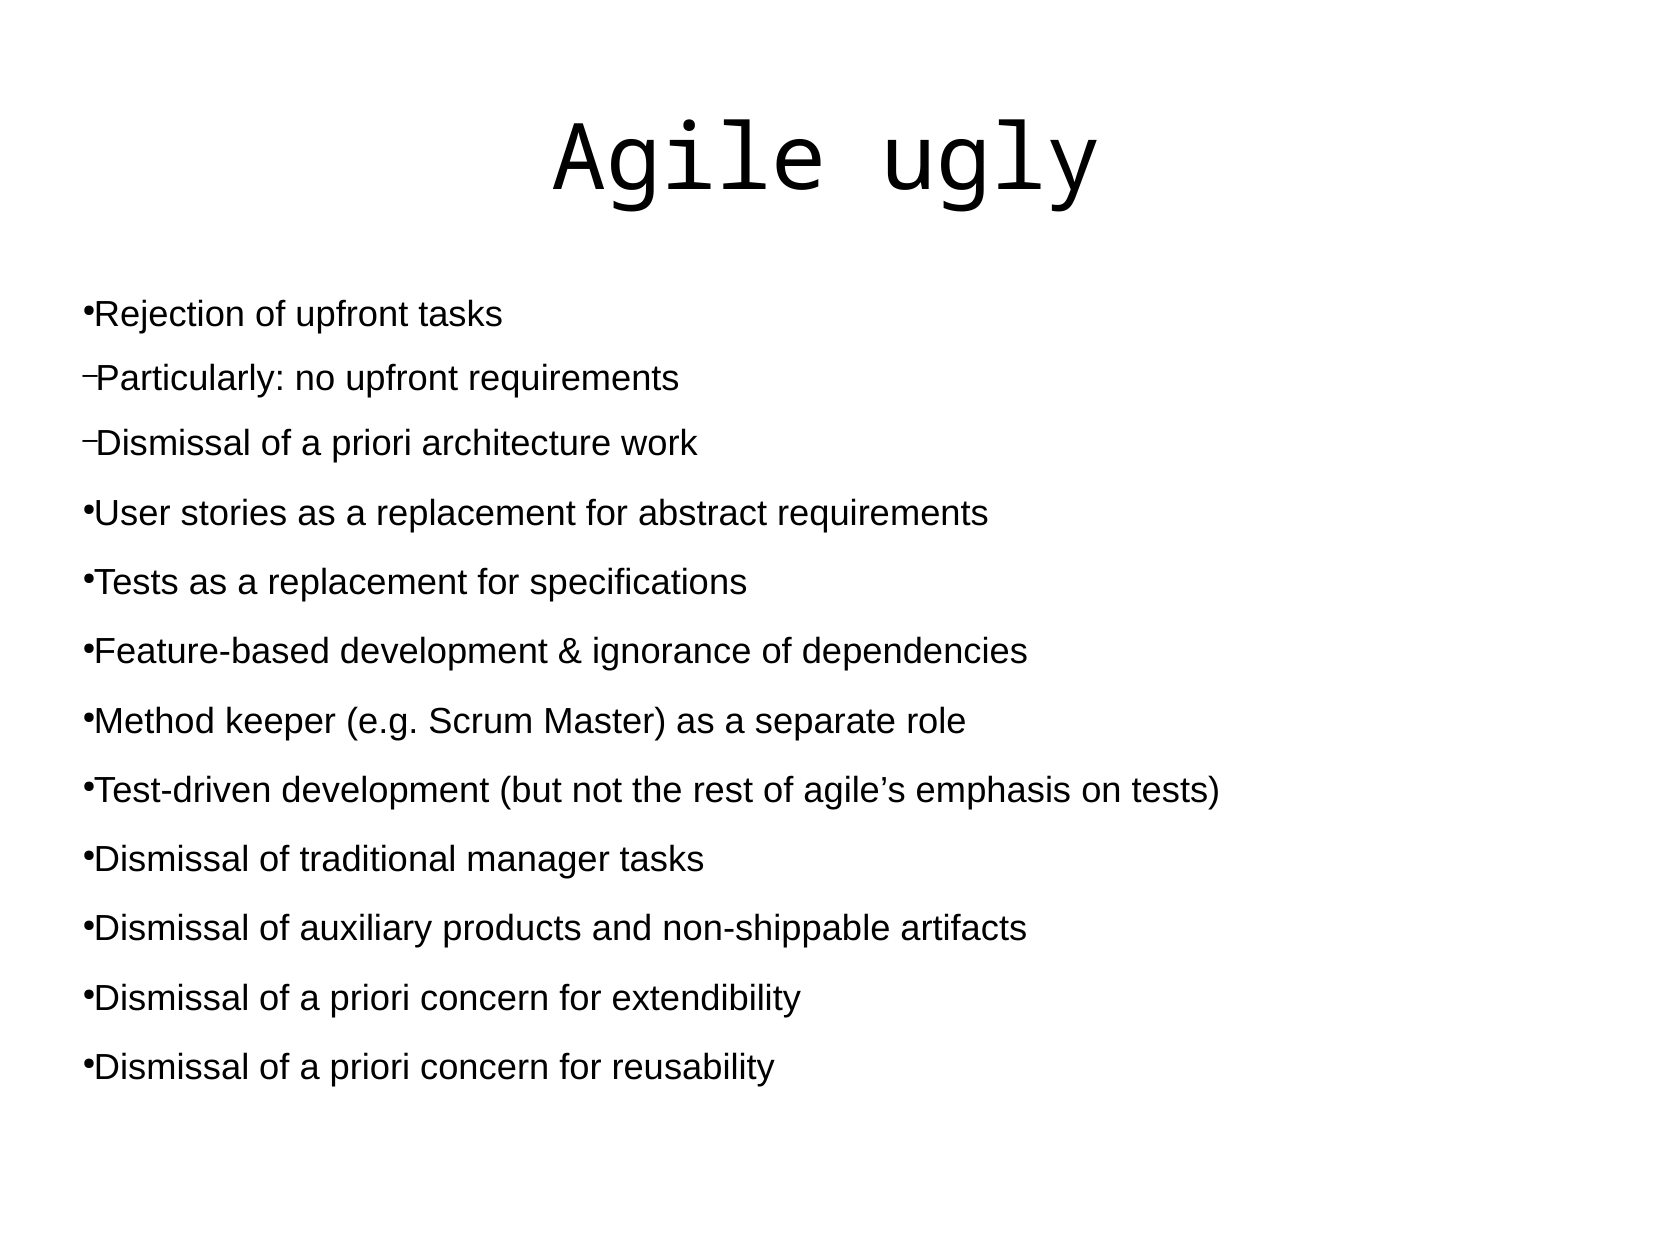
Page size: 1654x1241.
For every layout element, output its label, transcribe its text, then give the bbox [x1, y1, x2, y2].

list Rejection of upfront tasks Particularly: no upfront requirements Dismissal of a priori architecture work User stories as a replacement for abstract requirements Tests as a replacement for specifications Feature-based development & ignorance of dependencies Method keeper (e.g. Scrum Master) as a separate role Test-driven development (but not the rest of agile’s emphasis on tests) Dismissal of traditional manager tasks Dismissal of auxiliary products and non-shippable artifacts Dismissal of a priori concern for extendibility Dismissal of a priori concern for reusability [82, 290, 1571, 1087]
title Agile ugly [82, 49, 1571, 257]
